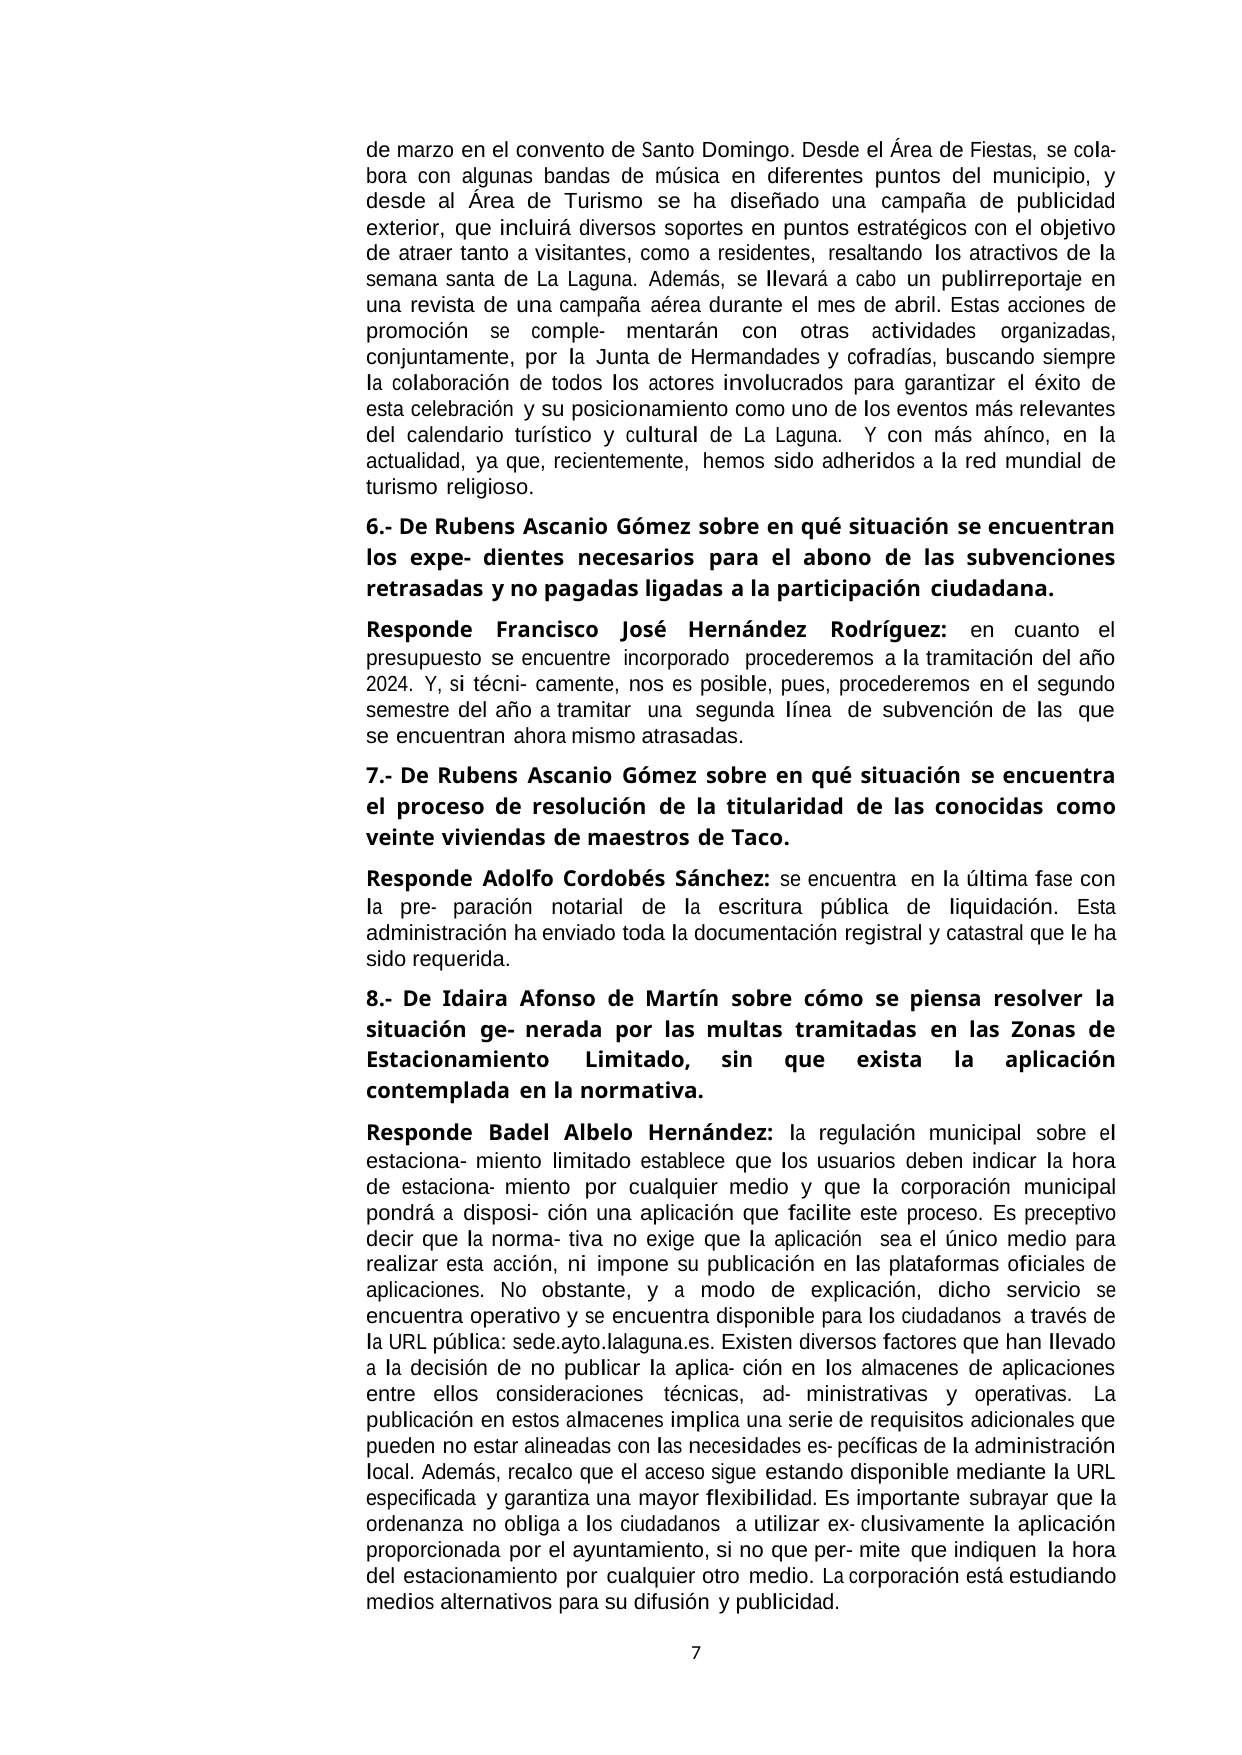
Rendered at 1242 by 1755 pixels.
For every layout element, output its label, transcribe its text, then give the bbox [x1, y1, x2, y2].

text Responde Francisco José Hernández Rodríguez: en cuanto el presupuesto se encuentre incorporado procederemos a la tramitación del año 2024. Y, si técni- camente, nos es posible, pues, procederemos en el segundo semestre del año a tramitar una segunda línea de subvención de las que se encuentran ahora mismo atrasadas. [366, 614, 1116, 748]
text Responde Badel Albelo Hernández: la regulación municipal sobre el estaciona- miento limitado establece que los usuarios deben indicar la hora de estaciona- miento por cualquier medio y que la corporación municipal pondrá a disposi- ción una aplicación que facilite este proceso. Es preceptivo decir que la norma- tiva no exige que la aplicación sea el único medio para realizar esta acción, ni impone su publicación en las plataformas oficiales de aplicaciones. No obstante, y a modo de explicación, dicho servicio se encuentra operativo y se encuentra disponible para los ciudadanos a través de la URL pública: sede.ayto.lalaguna.es. Existen diversos factores que han llevado a la decisión de no publicar la aplica- ción en los almacenes de aplicaciones entre ellos consideraciones técnicas, ad- ministrativas y operativas. La publicación en estos almacenes implica una serie de requisitos adicionales que pueden no estar alineadas con las necesidades es- pecíficas de la administración local. Además, recalco que el acceso sigue estando disponible mediante la URL especificada y garantiza una mayor flexibilidad. Es importante subrayar que la ordenanza no obliga a los ciudadanos a utilizar ex- clusivamente la aplicación proporcionada por el ayuntamiento, si no que per- mite que indiquen la hora del estacionamiento por cualquier otro medio. La corporación está estudiando medios alternativos para su difusión y publicidad. [366, 1117, 1116, 1614]
text 7.- De Rubens Ascanio Gómez sobre en qué situación se encuentra el proceso de resolución de la titularidad de las conocidas como veinte viviendas de maestros de Taco. [366, 760, 1116, 851]
text 6.- De Rubens Ascanio Gómez sobre en qué situación se encuentran los expe- dientes necesarios para el abono de las subvenciones retrasadas y no pagadas ligadas a la participación ciudadana. [366, 511, 1116, 602]
text 7 [685, 1640, 706, 1664]
text de marzo en el convento de Santo Domingo. Desde el Área de Fiestas, se cola- bora con algunas bandas de música en diferentes puntos del municipio, y desde al Área de Turismo se ha diseñado una campaña de publicidad exterior, que incluirá diversos soportes en puntos estratégicos con el objetivo de atraer tanto a visitantes, como a residentes, resaltando los atractivos de la semana santa de La Laguna. Además, se llevará a cabo un publirreportaje en una revista de una campaña aérea durante el mes de abril. Estas acciones de promoción se comple- mentarán con otras actividades organizadas, conjuntamente, por la Junta de Hermandades y cofradías, buscando siempre la colaboración de todos los actores involucrados para garantizar el éxito de esta celebración y su posicionamiento como uno de los eventos más relevantes del calendario turístico y cultural de La Laguna. Y con más ahínco, en la actualidad, ya que, recientemente, hemos sido adheridos a la red mundial de turismo religioso. [366, 137, 1116, 499]
text Responde Adolfo Cordobés Sánchez: se encuentra en la última fase con la pre- paración notarial de la escritura pública de liquidación. Esta administración ha enviado toda la documentación registral y catastral que le ha sido requerida. [366, 863, 1116, 971]
text 8.- De Idaira Afonso de Martín sobre cómo se piensa resolver la situación ge- nerada por las multas tramitadas en las Zonas de Estacionamiento Limitado, sin que exista la aplicación contemplada en la normativa. [366, 983, 1116, 1105]
